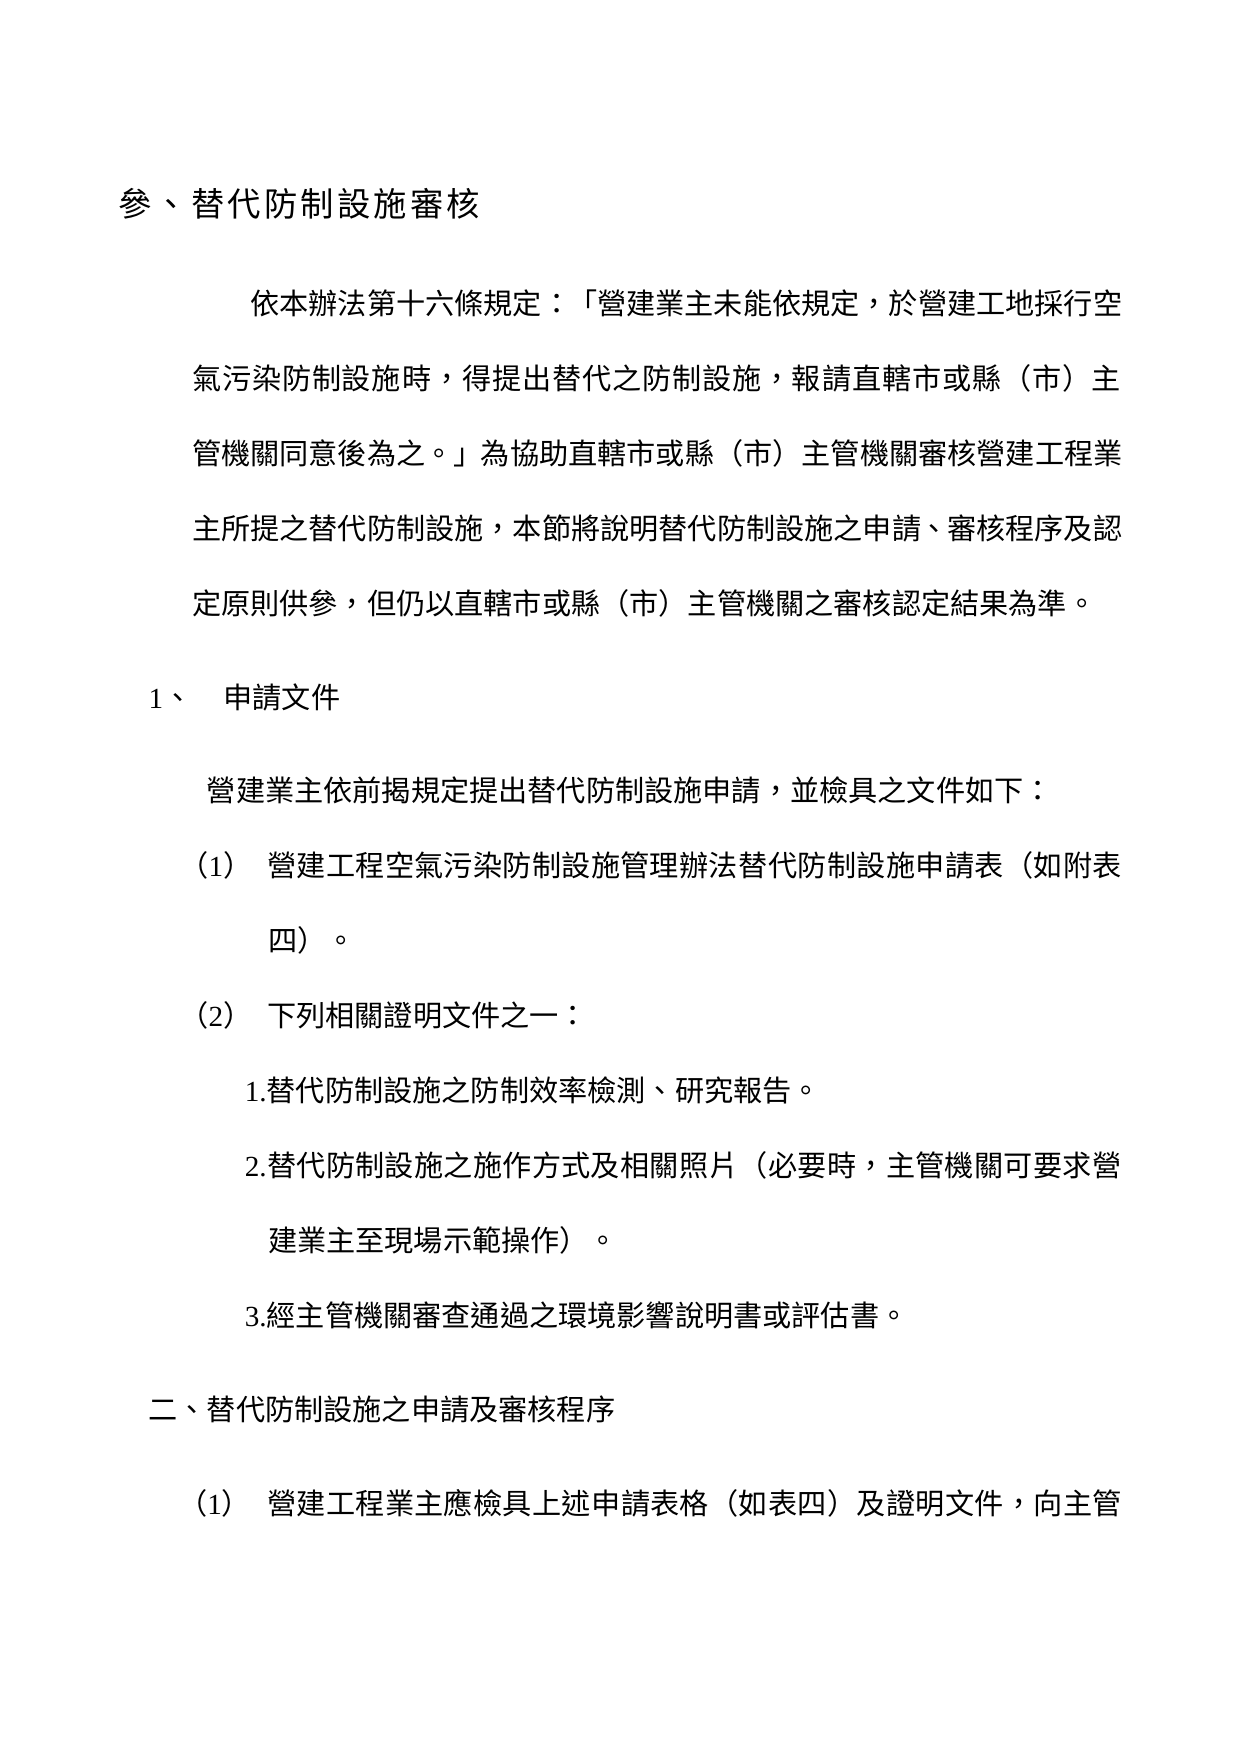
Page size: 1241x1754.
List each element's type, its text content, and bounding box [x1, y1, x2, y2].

list 營建工程空氣污染防制設施管理辦法替代防制設施申請表（如附表四）。 [179, 827, 1122, 977]
list 下列相關證明文件之一： [179, 977, 1122, 1052]
text 2.替代防制設施之施作方式及相關照片（必要時，主管機關可要求營建業主至現場示範操作）。 [244, 1127, 1122, 1277]
list 申請文件 [148, 658, 1122, 733]
text 營建業主依前揭規定提出替代防制設施申請，並檢具之文件如下： [148, 752, 1122, 827]
text 依本辦法第十六條規定：「營建業主未能依規定，於營建工地採行空氣污染防制設施時，得提出替代之防制設施，報請直轄市或縣（市）主管機關同意後為之。」為協助直轄市或縣（市）主管機關審核營建工程業主所提之替代防制設施，本節將說明替代防制設施之申請、審核程序及認定原則供參，但仍以直轄市或縣（市）主管機關之審核認定結果為準。 [192, 264, 1122, 639]
text 二、替代防制設施之申請及審核程序 [148, 1370, 1122, 1445]
list 營建工程業主應檢具上述申請表格（如表四）及證明文件，向主管 [178, 1464, 1122, 1539]
text 1.替代防制設施之防制效率檢測、研究報告。 [244, 1052, 1122, 1127]
text 參、替代防制設施審核 [118, 164, 1122, 239]
text 3.經主管機關審查通過之環境影響說明書或評估書。 [244, 1277, 1122, 1352]
